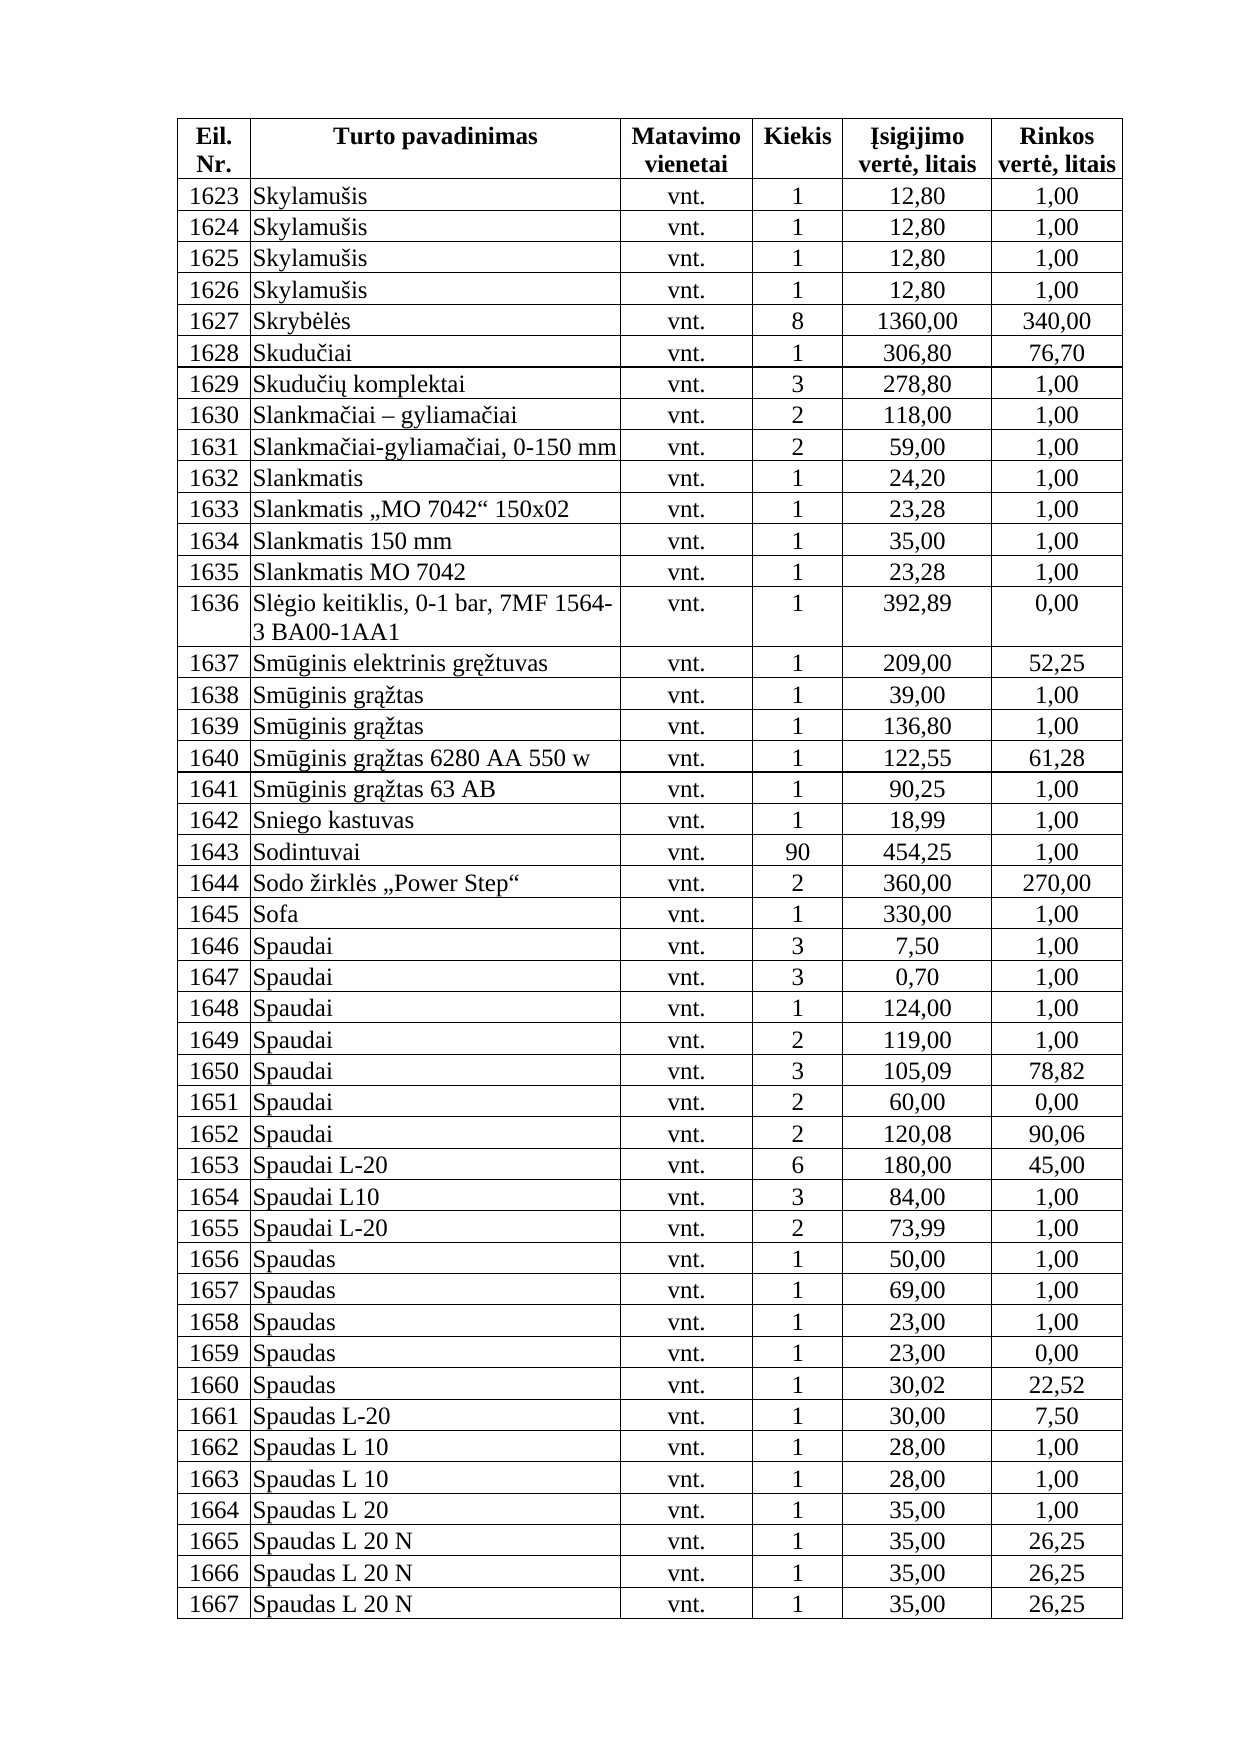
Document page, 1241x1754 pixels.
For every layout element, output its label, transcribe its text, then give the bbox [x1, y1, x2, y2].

table_cell 78,82 [992, 1055, 1122, 1085]
table_cell 1 [753, 1400, 842, 1430]
table_cell 84,00 [843, 1180, 991, 1210]
table_cell Skudučių komplektai [251, 368, 620, 398]
table_cell 23,00 [843, 1337, 991, 1367]
table_cell 454,25 [843, 835, 991, 865]
table_cell vnt. [621, 866, 752, 897]
table_cell 35,00 [843, 524, 991, 554]
table_cell Skylamušis [251, 273, 620, 304]
table_cell 1 [753, 710, 842, 740]
table_cell 1625 [178, 242, 250, 272]
table_cell 69,00 [843, 1274, 991, 1304]
table_cell 24,20 [843, 461, 991, 492]
table_cell 1628 [178, 336, 250, 366]
table_cell 1 [753, 1494, 842, 1524]
table_cell 1658 [178, 1305, 250, 1336]
table_cell vnt. [621, 1368, 752, 1398]
table_cell 1,00 [992, 524, 1122, 554]
table_cell vnt. [621, 1525, 752, 1555]
table_cell Spaudai [251, 961, 620, 991]
table_cell 1 [753, 211, 842, 241]
table_cell 1,00 [992, 242, 1122, 272]
table_cell 1645 [178, 898, 250, 928]
table_cell 1 [753, 1305, 842, 1336]
table_cell vnt. [621, 1211, 752, 1242]
table_cell 12,80 [843, 211, 991, 241]
table_cell vnt. [621, 1556, 752, 1587]
table_cell 1660 [178, 1368, 250, 1398]
table_cell 39,00 [843, 678, 991, 709]
table_cell 1 [753, 773, 842, 803]
table_header Rinkos vertė, litais [992, 119, 1122, 178]
table_cell 1626 [178, 273, 250, 304]
table_cell 1663 [178, 1462, 250, 1492]
table_cell vnt. [621, 1180, 752, 1210]
table_cell 28,00 [843, 1431, 991, 1461]
table_cell 1634 [178, 524, 250, 554]
table_cell 2 [753, 399, 842, 429]
table_cell 1664 [178, 1494, 250, 1524]
table_cell 23,28 [843, 556, 991, 586]
table_cell 340,00 [992, 305, 1122, 335]
table_cell 18,99 [843, 804, 991, 834]
table_cell 1,00 [992, 898, 1122, 928]
table_cell 52,25 [992, 647, 1122, 677]
table_cell vnt. [621, 992, 752, 1022]
table_cell 1,00 [992, 1462, 1122, 1492]
table_cell 1644 [178, 866, 250, 897]
table_cell Spaudai [251, 1117, 620, 1148]
table_cell 1 [753, 493, 842, 523]
table_cell 1,00 [992, 1494, 1122, 1524]
table_cell Smūginis grąžtas [251, 710, 620, 740]
table_cell 45,00 [992, 1149, 1122, 1179]
table_cell vnt. [621, 710, 752, 740]
table_cell 1,00 [992, 929, 1122, 959]
table_cell 0,00 [992, 1337, 1122, 1367]
table_cell 1,00 [992, 273, 1122, 304]
table_cell 1630 [178, 399, 250, 429]
table_cell 26,25 [992, 1556, 1122, 1587]
table_cell 1 [753, 1556, 842, 1587]
table_cell 90,06 [992, 1117, 1122, 1148]
table_cell 1640 [178, 741, 250, 771]
table_cell 1,00 [992, 368, 1122, 398]
table_cell 0,00 [992, 587, 1122, 646]
table_cell 30,02 [843, 1368, 991, 1398]
table_cell 209,00 [843, 647, 991, 677]
table_cell 1633 [178, 493, 250, 523]
table_cell 1638 [178, 678, 250, 709]
table_cell 90,25 [843, 773, 991, 803]
table_cell 1 [753, 1274, 842, 1304]
table_cell vnt. [621, 961, 752, 991]
table_cell Spaudas L 10 [251, 1431, 620, 1461]
table_cell 1647 [178, 961, 250, 991]
table_cell 1651 [178, 1086, 250, 1116]
table_cell 1,00 [992, 399, 1122, 429]
table_cell 1666 [178, 1556, 250, 1587]
table_cell 1 [753, 1337, 842, 1367]
table_cell 1 [753, 804, 842, 834]
table_cell 1629 [178, 368, 250, 398]
table_cell vnt. [621, 430, 752, 460]
table_cell 35,00 [843, 1525, 991, 1555]
table_cell 1,00 [992, 1274, 1122, 1304]
table_cell vnt. [621, 1086, 752, 1116]
table_cell vnt. [621, 587, 752, 646]
table_cell vnt. [621, 1400, 752, 1430]
table_cell 1,00 [992, 179, 1122, 209]
table_cell 278,80 [843, 368, 991, 398]
table_cell vnt. [621, 336, 752, 366]
table_cell 61,28 [992, 741, 1122, 771]
table_header Turto pavadinimas [251, 119, 620, 178]
table_cell 1,00 [992, 1180, 1122, 1210]
table_cell 1649 [178, 1023, 250, 1053]
table_cell 1 [753, 1462, 842, 1492]
table_cell vnt. [621, 804, 752, 834]
table_cell 1,00 [992, 461, 1122, 492]
table_cell Spaudai L-20 [251, 1211, 620, 1242]
table_cell 2 [753, 1211, 842, 1242]
table_header Kiekis [753, 119, 842, 178]
table_cell 119,00 [843, 1023, 991, 1053]
table_cell 1 [753, 587, 842, 646]
table_cell 1,00 [992, 430, 1122, 460]
table_cell 35,00 [843, 1494, 991, 1524]
table_cell Spaudai [251, 992, 620, 1022]
table_cell Spaudai [251, 1086, 620, 1116]
table_cell vnt. [621, 741, 752, 771]
table_cell 1 [753, 1525, 842, 1555]
table_cell 1 [753, 524, 842, 554]
table_cell 1646 [178, 929, 250, 959]
table_cell 35,00 [843, 1588, 991, 1618]
table_cell vnt. [621, 929, 752, 959]
table_cell 23,28 [843, 493, 991, 523]
table_cell 1 [753, 179, 842, 209]
table_cell 1,00 [992, 1211, 1122, 1242]
table_cell 270,00 [992, 866, 1122, 897]
table_cell 76,70 [992, 336, 1122, 366]
table_cell 105,09 [843, 1055, 991, 1085]
table_cell 8 [753, 305, 842, 335]
table_cell Sodo žirklės „Power Step“ [251, 866, 620, 897]
table_cell Spaudas [251, 1337, 620, 1367]
table_cell 1,00 [992, 773, 1122, 803]
table_cell 1 [753, 1368, 842, 1398]
table_cell Smūginis grąžtas 63 AB [251, 773, 620, 803]
table_header Matavimo vienetai [621, 119, 752, 178]
table_cell 124,00 [843, 992, 991, 1022]
table_cell 1662 [178, 1431, 250, 1461]
table_header Įsigijimo vertė, litais [843, 119, 991, 178]
table_cell 1656 [178, 1243, 250, 1273]
table_cell vnt. [621, 399, 752, 429]
table_cell 1643 [178, 835, 250, 865]
table_cell Spaudai [251, 929, 620, 959]
table_cell 7,50 [843, 929, 991, 959]
table_cell Spaudas L 20 N [251, 1556, 620, 1587]
table_cell 2 [753, 1023, 842, 1053]
table_cell 1,00 [992, 493, 1122, 523]
table_cell 7,50 [992, 1400, 1122, 1430]
table_cell 180,00 [843, 1149, 991, 1179]
table_cell 1 [753, 1243, 842, 1273]
table_cell vnt. [621, 773, 752, 803]
table_cell 1 [753, 992, 842, 1022]
table_cell Spaudai [251, 1055, 620, 1085]
table_cell 330,00 [843, 898, 991, 928]
table_cell 3 [753, 929, 842, 959]
table_cell Slankmačiai – gyliamačiai [251, 399, 620, 429]
table_cell Slankmačiai-gyliamačiai, 0-150 mm [251, 430, 620, 460]
table_cell Sodintuvai [251, 835, 620, 865]
table_cell vnt. [621, 1305, 752, 1336]
table_cell 1659 [178, 1337, 250, 1367]
table_cell Spaudas [251, 1274, 620, 1304]
table_cell vnt. [621, 368, 752, 398]
table_cell vnt. [621, 242, 752, 272]
table_cell 1665 [178, 1525, 250, 1555]
table_cell 26,25 [992, 1525, 1122, 1555]
table_cell 360,00 [843, 866, 991, 897]
table_cell 122,55 [843, 741, 991, 771]
table_cell 1 [753, 242, 842, 272]
table_cell 1631 [178, 430, 250, 460]
table_cell 1 [753, 678, 842, 709]
table_cell Skudučiai [251, 336, 620, 366]
table_cell 3 [753, 368, 842, 398]
table_cell 2 [753, 866, 842, 897]
table_cell 1,00 [992, 211, 1122, 241]
table_cell 1624 [178, 211, 250, 241]
table_cell 1 [753, 556, 842, 586]
table_cell vnt. [621, 211, 752, 241]
table_cell 1,00 [992, 678, 1122, 709]
table_cell vnt. [621, 556, 752, 586]
table_cell 59,00 [843, 430, 991, 460]
table_cell Spaudas [251, 1305, 620, 1336]
table_cell 0,70 [843, 961, 991, 991]
table_cell 1641 [178, 773, 250, 803]
table_cell 1632 [178, 461, 250, 492]
table_cell 1,00 [992, 1243, 1122, 1273]
table_cell 1652 [178, 1117, 250, 1148]
table_cell vnt. [621, 1431, 752, 1461]
table_cell vnt. [621, 1274, 752, 1304]
table_cell 136,80 [843, 710, 991, 740]
table_cell 392,89 [843, 587, 991, 646]
table_cell 12,80 [843, 242, 991, 272]
table_cell Skylamušis [251, 242, 620, 272]
table_cell Spaudai L-20 [251, 1149, 620, 1179]
table_cell vnt. [621, 647, 752, 677]
table_cell vnt. [621, 898, 752, 928]
table_cell 6 [753, 1149, 842, 1179]
table_cell 1360,00 [843, 305, 991, 335]
table_cell 1650 [178, 1055, 250, 1085]
table_cell 1635 [178, 556, 250, 586]
table_cell 1 [753, 1588, 842, 1618]
table_cell Skylamušis [251, 179, 620, 209]
table_cell 1657 [178, 1274, 250, 1304]
table_cell 12,80 [843, 179, 991, 209]
table_cell Smūginis grąžtas [251, 678, 620, 709]
table_cell vnt. [621, 493, 752, 523]
table_cell Skrybėlės [251, 305, 620, 335]
table_cell 3 [753, 961, 842, 991]
table_cell 1654 [178, 1180, 250, 1210]
table_cell 1,00 [992, 1431, 1122, 1461]
table_cell 2 [753, 1086, 842, 1116]
table_cell 0,00 [992, 1086, 1122, 1116]
table_cell vnt. [621, 1055, 752, 1085]
table_cell Slankmatis MO 7042 [251, 556, 620, 586]
table_cell Slankmatis [251, 461, 620, 492]
table_cell vnt. [621, 1243, 752, 1273]
table_cell 1,00 [992, 1305, 1122, 1336]
table_cell Spaudas L 20 N [251, 1588, 620, 1618]
table_cell vnt. [621, 1117, 752, 1148]
table_cell Smūginis elektrinis gręžtuvas [251, 647, 620, 677]
table_cell 1 [753, 273, 842, 304]
table_cell 1661 [178, 1400, 250, 1430]
table_cell Spaudas L 20 N [251, 1525, 620, 1555]
table_cell Spaudas [251, 1243, 620, 1273]
table_cell 1 [753, 1431, 842, 1461]
table_cell 1,00 [992, 804, 1122, 834]
table_cell vnt. [621, 524, 752, 554]
table_cell 1637 [178, 647, 250, 677]
table_cell Spaudas L 20 [251, 1494, 620, 1524]
table_cell 35,00 [843, 1556, 991, 1587]
table_cell 306,80 [843, 336, 991, 366]
table_cell 50,00 [843, 1243, 991, 1273]
table_cell 60,00 [843, 1086, 991, 1116]
table_cell Sniego kastuvas [251, 804, 620, 834]
table_cell Skylamušis [251, 211, 620, 241]
table_cell Slankmatis „MO 7042“ 150x02 [251, 493, 620, 523]
table_cell Spaudai [251, 1023, 620, 1053]
table_cell Spaudas [251, 1368, 620, 1398]
table_cell Spaudas L-20 [251, 1400, 620, 1430]
table_cell 1,00 [992, 556, 1122, 586]
table_cell 1636 [178, 587, 250, 646]
table_cell 1639 [178, 710, 250, 740]
table_cell 28,00 [843, 1462, 991, 1492]
table_cell vnt. [621, 273, 752, 304]
table_cell 1623 [178, 179, 250, 209]
table_cell 1,00 [992, 961, 1122, 991]
table_cell Sofa [251, 898, 620, 928]
table_cell 1,00 [992, 1023, 1122, 1053]
table_cell 1 [753, 336, 842, 366]
table_cell 1655 [178, 1211, 250, 1242]
table_cell 1 [753, 461, 842, 492]
table_cell 26,25 [992, 1588, 1122, 1618]
table_cell vnt. [621, 1337, 752, 1367]
table_cell 22,52 [992, 1368, 1122, 1398]
table_cell 118,00 [843, 399, 991, 429]
table_cell vnt. [621, 461, 752, 492]
table_cell 3 [753, 1180, 842, 1210]
table_cell Slėgio keitiklis, 0-1 bar, 7MF 1564-3 BA00-1AA1 [251, 587, 620, 646]
table_cell vnt. [621, 1023, 752, 1053]
table_cell 30,00 [843, 1400, 991, 1430]
table_cell 23,00 [843, 1305, 991, 1336]
table_cell 120,08 [843, 1117, 991, 1148]
table_cell 2 [753, 430, 842, 460]
table_cell 1 [753, 647, 842, 677]
table_cell 1 [753, 741, 842, 771]
table_cell 73,99 [843, 1211, 991, 1242]
table_cell 1,00 [992, 835, 1122, 865]
table_cell 1627 [178, 305, 250, 335]
table_cell 1653 [178, 1149, 250, 1179]
table_cell vnt. [621, 1149, 752, 1179]
table_cell 12,80 [843, 273, 991, 304]
table_cell 90 [753, 835, 842, 865]
table_cell 1,00 [992, 992, 1122, 1022]
table_cell 3 [753, 1055, 842, 1085]
table_cell Spaudai L10 [251, 1180, 620, 1210]
table_cell vnt. [621, 678, 752, 709]
table_cell 1648 [178, 992, 250, 1022]
table_cell 1,00 [992, 710, 1122, 740]
table_cell vnt. [621, 179, 752, 209]
table_cell 2 [753, 1117, 842, 1148]
table_cell 1667 [178, 1588, 250, 1618]
table_cell vnt. [621, 835, 752, 865]
table_cell Spaudas L 10 [251, 1462, 620, 1492]
table_cell vnt. [621, 1462, 752, 1492]
table_cell vnt. [621, 1494, 752, 1524]
table_cell 1 [753, 898, 842, 928]
table_cell Slankmatis 150 mm [251, 524, 620, 554]
table_header Eil. Nr. [178, 119, 250, 178]
table_cell Smūginis grąžtas 6280 AA 550 w [251, 741, 620, 771]
table_cell vnt. [621, 1588, 752, 1618]
table_cell vnt. [621, 305, 752, 335]
table_cell 1642 [178, 804, 250, 834]
